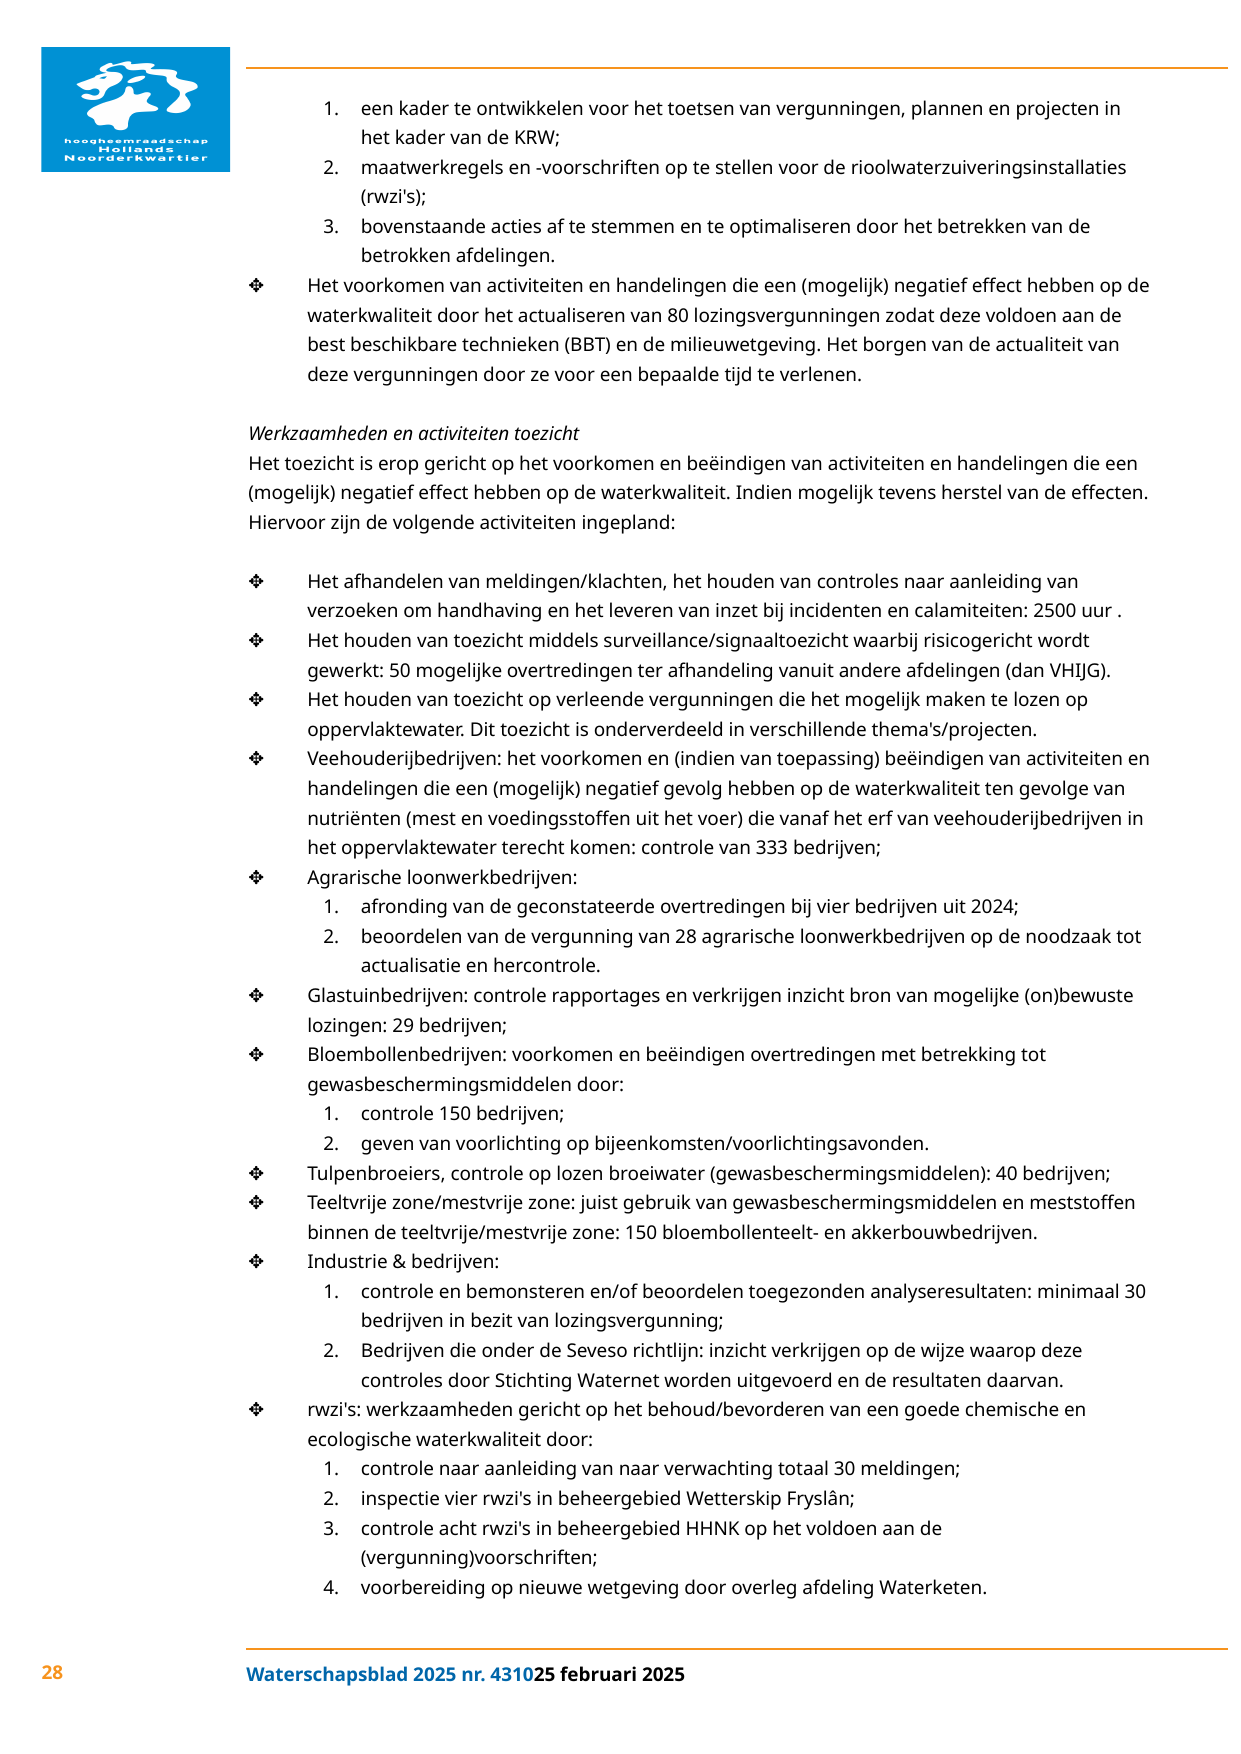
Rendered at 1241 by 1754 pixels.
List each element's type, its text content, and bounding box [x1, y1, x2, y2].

list Bedrijven die onder de Seveso richtlijn: inzicht verkrijgen op de wijze waarop deze controles door Stichting Waternet worden uitgevoerd en de resultaten daarvan. [323, 1337, 1152, 1393]
list een kader te ontwikkelen voor het toetsen van vergunningen, plannen en projecten in het kader van de KRW; [323, 95, 1152, 150]
picture [129, 76, 144, 82]
list Glastuinbedrijven: controle rapportages en verkrijgen inzicht bron van mogelijke (on)bewuste lozingen: 29 bedrijven; [248, 982, 1152, 1038]
list controle 150 bedrijven; [323, 1101, 1152, 1126]
text Het toezicht is erop gericht op het voorkomen en beëindigen van activiteiten en handelingen die een (mogelijk) negatief effect hebben op de waterkwaliteit. Indien mogelijk tevens herstel van de effecten. Hiervoor zijn de volgende activiteiten ingepland: [248, 450, 1152, 535]
list Het afhandelen van meldingen/klachten, het houden van controles naar aanleiding van verzoeken om handhaving en het leveren van inzet bij incidenten en calamiteiten: 2500 uur . [248, 568, 1152, 623]
picture [118, 62, 197, 112]
list controle naar aanleiding van naar verwachting totaal 30 meldingen; [323, 1456, 1152, 1481]
list Agrarische loonwerkbedrijven: [248, 864, 1152, 890]
list maatwerkregels en -voorschriften op te stellen voor de rioolwaterzuiveringsinstallaties (rwzi's); [323, 154, 1152, 209]
picture [78, 64, 122, 99]
list Het houden van toezicht op verleende vergunningen die het mogelijk maken te lozen op oppervlaktewater. Dit toezicht is onderverdeeld in verschillende thema's/projecten. [248, 686, 1152, 742]
picture [88, 87, 157, 130]
list voorbereiding op nieuwe wetgeving door overleg afdeling Waterketen. [323, 1574, 1152, 1600]
list beoordelen van de vergunning van 28 agrarische loonwerkbedrijven op de noodzaak tot actualisatie en hercontrole. [323, 923, 1152, 978]
list geven van voorlichting op bijeenkomsten/voorlichtingsavonden. [323, 1130, 1152, 1156]
list Teeltvrije zone/mestvrije zone: juist gebruik van gewasbeschermingsmiddelen en meststoffen binnen de teeltvrije/mestvrije zone: 150 bloembollenteelt- en akkerbouwbedrijven. [248, 1189, 1152, 1245]
list controle en bemonsteren en/of beoordelen toegezonden analyseresultaten: minimaal 30 bedrijven in bezit van lozingsvergunning; [323, 1278, 1152, 1333]
list rwzi's: werkzaamheden gericht op het behoud/bevorderen van een goede chemische en ecologische waterkwaliteit door: [248, 1396, 1152, 1452]
list Het houden van toezicht middels surveillance/signaaltoezicht waarbij risicogericht wordt gewerkt: 50 mogelijke overtredingen ter afhandeling vanuit andere afdelingen (dan VHIJG). [248, 627, 1152, 683]
list Veehouderijbedrijven: het voorkomen en (indien van toepassing) beëindigen van activiteiten en handelingen die een (mogelijk) negatief gevolg hebben op de waterkwaliteit ten gevolge van nutriënten (mest en voedingsstoffen uit het voer) die vanaf het erf van veehouderijbedrijven in het oppervlaktewater terecht komen: controle van 333 bedrijven; [248, 746, 1152, 860]
text Werkzaamheden en activiteiten toezicht [248, 420, 1152, 446]
list inspectie vier rwzi's in beheergebied Wetterskip Fryslân; [323, 1485, 1152, 1511]
list Het voorkomen van activiteiten en handelingen die een (mogelijk) negatief effect hebben op de waterkwaliteit door het actualiseren van 80 lozingsvergunningen zodat deze voldoen aan de best beschikbare technieken (BBT) en de milieuwetgeving. Het borgen van de actualiteit van deze vergunningen door ze voor een bepaalde tijd te verlenen. [248, 272, 1152, 387]
list Tulpenbroeiers, controle op lozen broeiwater (gewasbeschermingsmiddelen): 40 bedrijven; [248, 1160, 1152, 1186]
list bovenstaande acties af te stemmen en te optimaliseren door het betrekken van de betrokken afdelingen. [323, 213, 1152, 268]
list afronding van de geconstateerde overtredingen bij vier bedrijven uit 2024; [323, 893, 1152, 919]
list Bloembollenbedrijven: voorkomen en beëindigen overtredingen met betrekking tot gewasbeschermingsmiddelen door: [248, 1041, 1152, 1097]
list controle acht rwzi's in beheergebied HHNK op het voldoen aan de (vergunning)voorschriften; [323, 1515, 1152, 1570]
list Industrie & bedrijven: [248, 1248, 1152, 1274]
